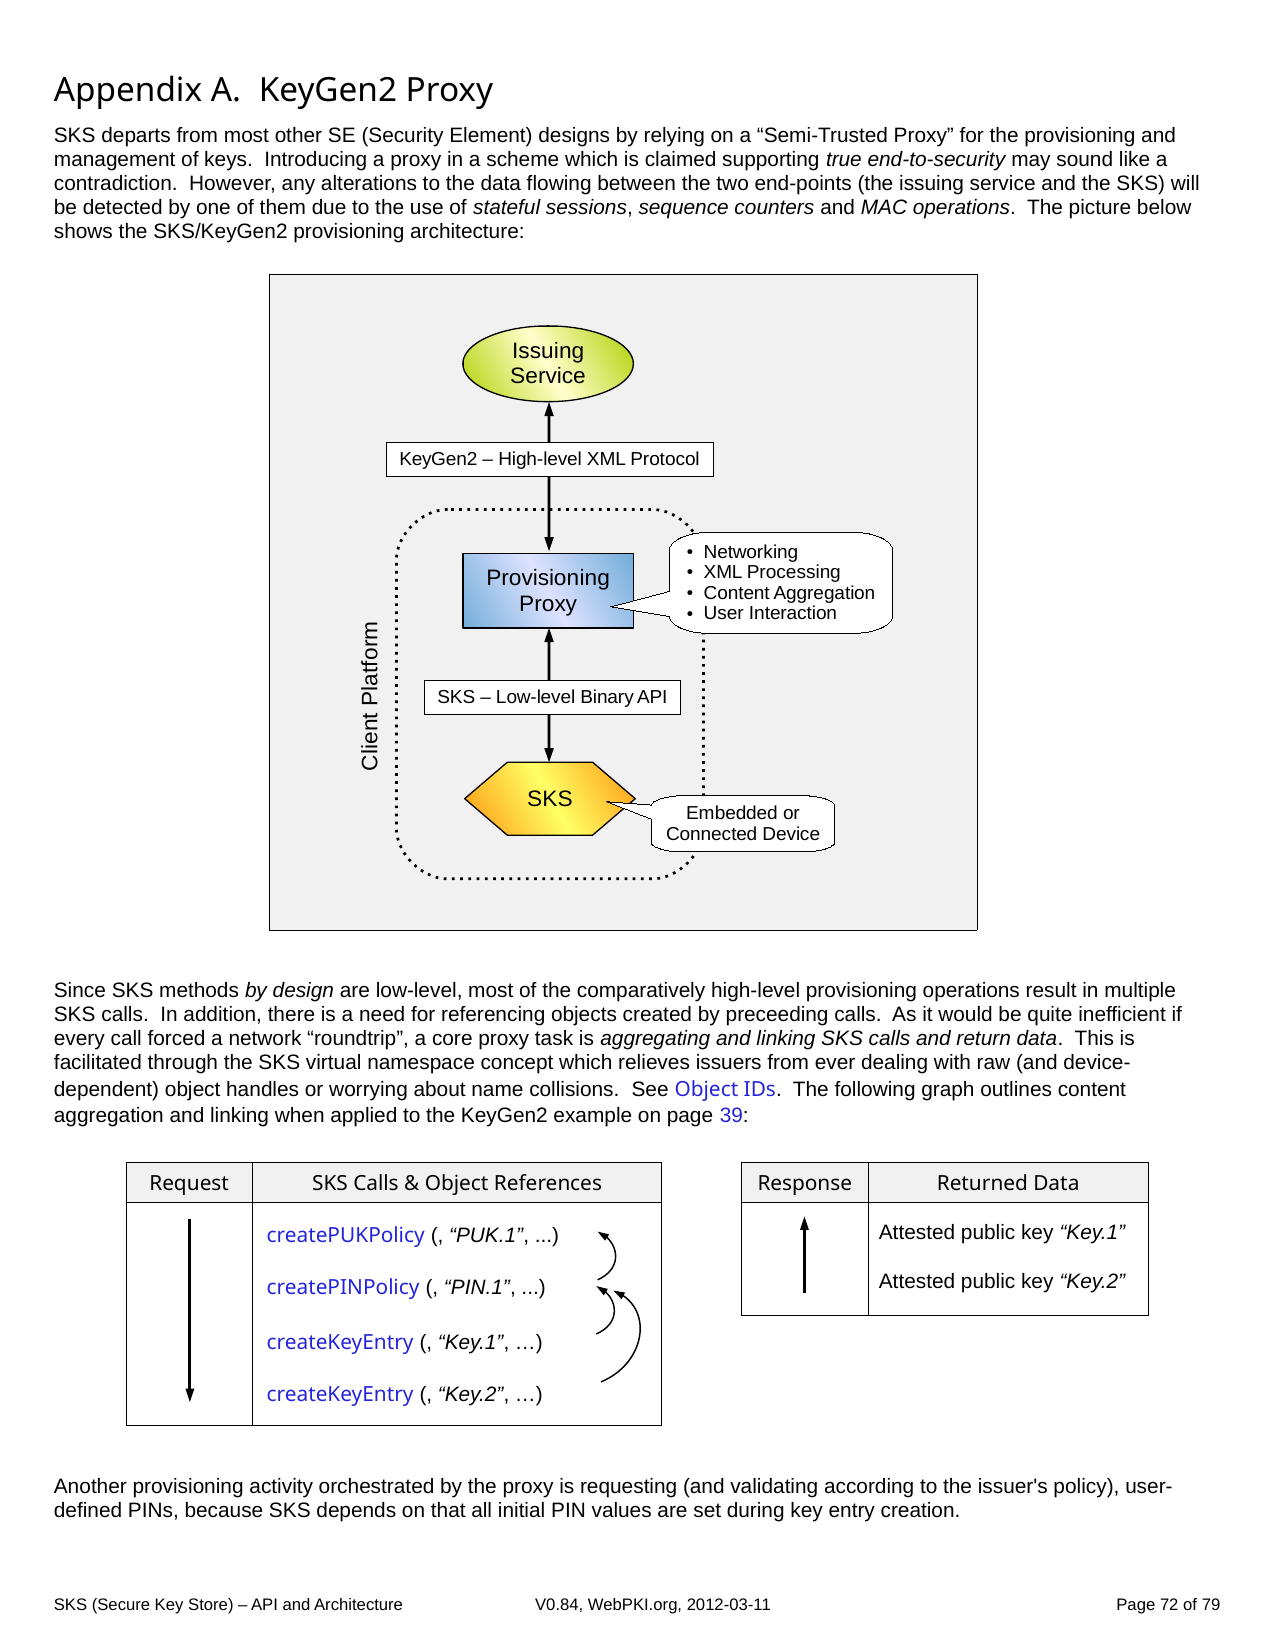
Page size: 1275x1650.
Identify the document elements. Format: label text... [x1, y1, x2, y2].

table_cell Attested public key “Key.2” [869, 1260, 1148, 1315]
table_cell createKeyEntry (, “Key.2”, …) [253, 1368, 582, 1425]
table_header Response [742, 1163, 868, 1202]
text Another provisioning activity orchestrated by the proxy is requesting (and validating according to the issuer's policy), user-defined PINs, because SKS depends on that all initial PIN values are set during key entry creation. [54, 1473, 1221, 1521]
table_cell [741, 1316, 868, 1425]
table_header [662, 1162, 741, 1425]
subtitle KeyGen2 Proxy [54, 66, 1221, 111]
table_cell [582, 1203, 661, 1425]
table_cell createKeyEntry (, “Key.1”, …) [253, 1315, 582, 1367]
table_header Returned Data [869, 1163, 1148, 1202]
text SKS departs from most other SE (Security Element) designs by relying on a “Semi-Trusted Proxy” for the provisioning and management of keys. Introducing a proxy in a scheme which is claimed supporting true end-to-security may sound like a contradiction. However, any alterations to the data flowing between the two end-points (the issuing service and the SKS) will be detected by one of them due to the use of stateful sessions, sequence counters and MAC operations. The picture below shows the SKS/KeyGen2 provisioning architecture: [54, 123, 1221, 243]
table_cell createPUKPolicy (, “PUK.1”, ...) [253, 1203, 582, 1260]
table_cell [868, 1316, 1148, 1425]
table_cell Attested public key “Key.1” [869, 1203, 1148, 1260]
table_cell [742, 1203, 868, 1315]
table_header Request [127, 1163, 252, 1202]
text Since SKS methods by design are low-level, most of the comparatively high-level provisioning operations result in multiple SKS calls. In addition, there is a need for referencing objects created by preceeding calls. As it would be quite inefficient if every call forced a network “roundtrip”, a core proxy task is aggregating and linking SKS calls and return data. This is facilitated through the SKS virtual namespace concept which relieves issuers from ever dealing with raw (and device-dependent) object handles or worrying about name collisions. See Object IDs. The following graph outlines content aggregation and linking when applied to the KeyGen2 example on page 33: [54, 978, 1221, 1127]
table_cell [127, 1203, 252, 1425]
table_cell createPINPolicy (, “PIN.1”, ...) [253, 1260, 582, 1315]
table_header SKS Calls & Object References [253, 1163, 661, 1202]
